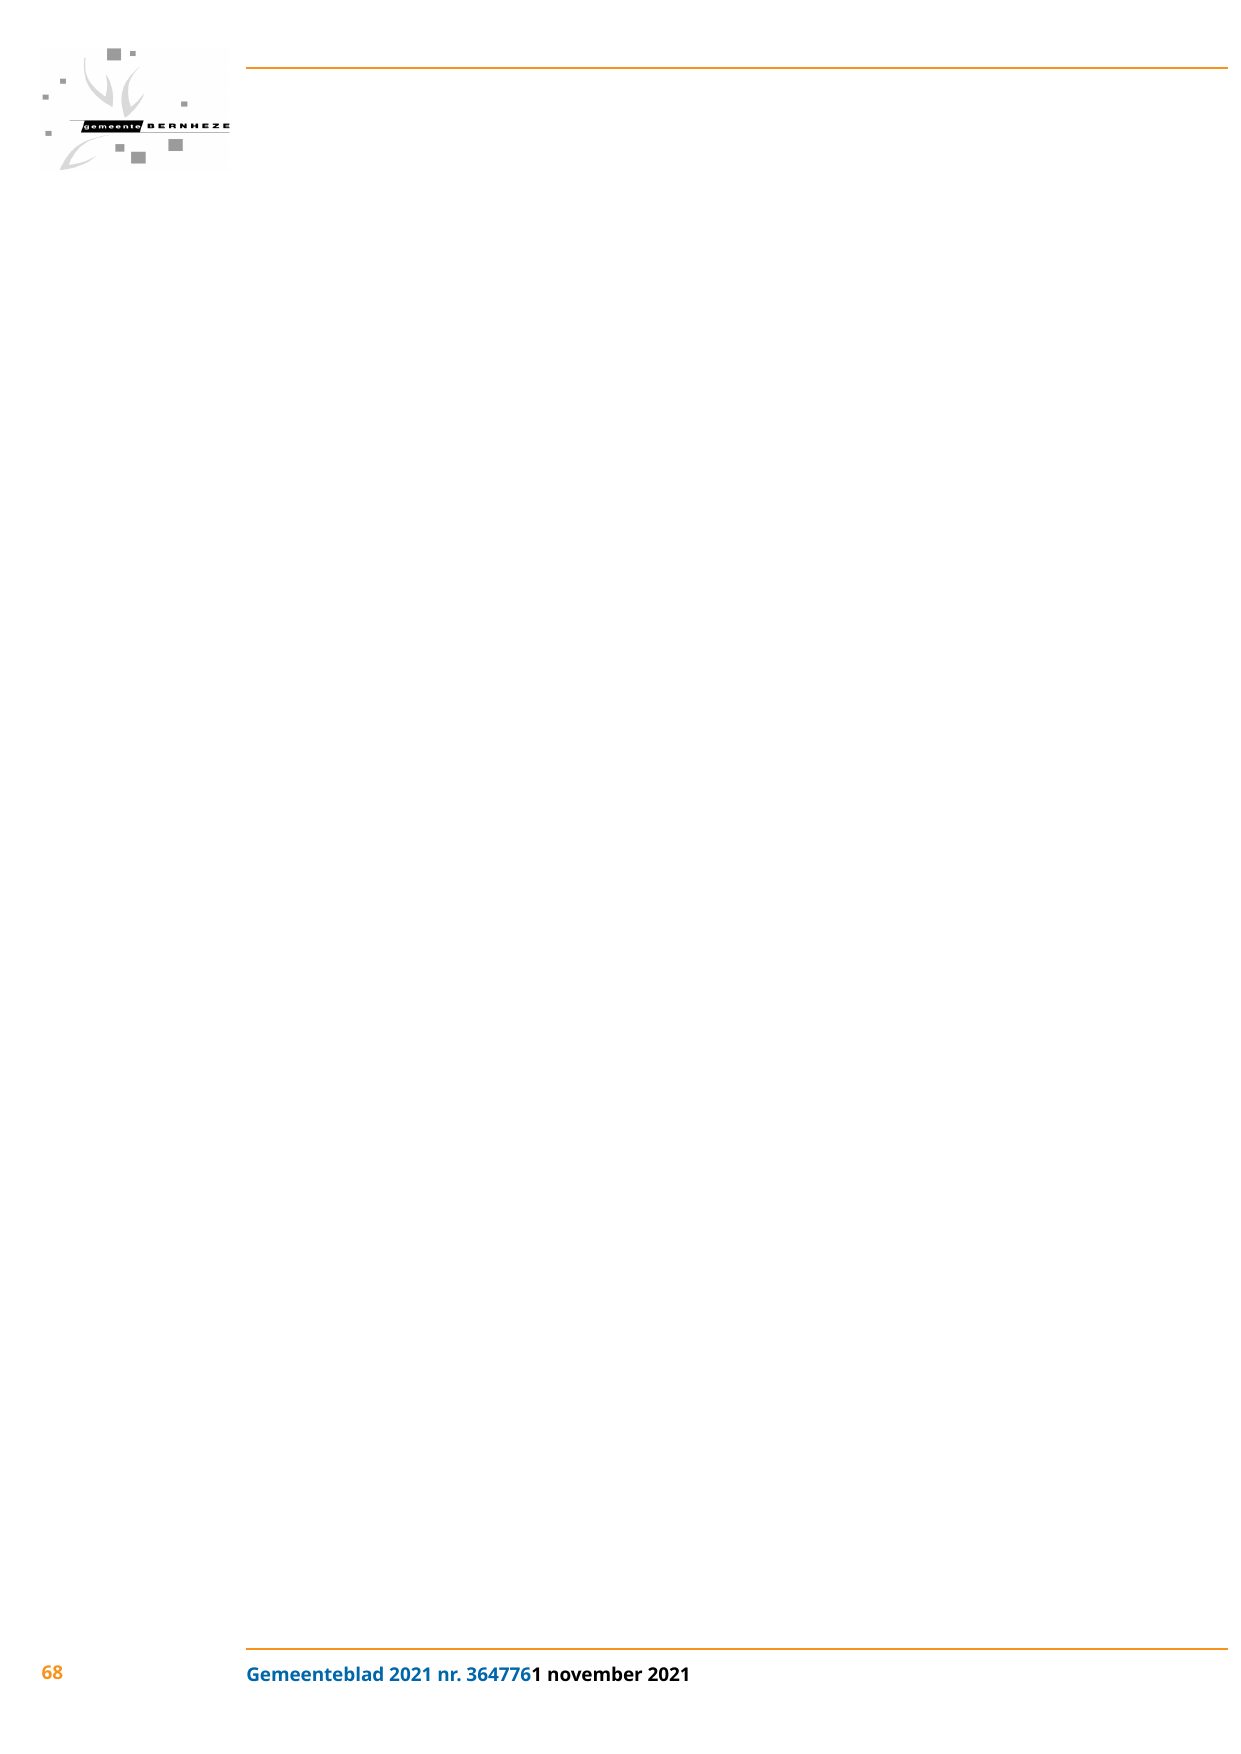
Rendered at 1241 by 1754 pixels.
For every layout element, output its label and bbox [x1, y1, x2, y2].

picture [41, 47, 231, 172]
